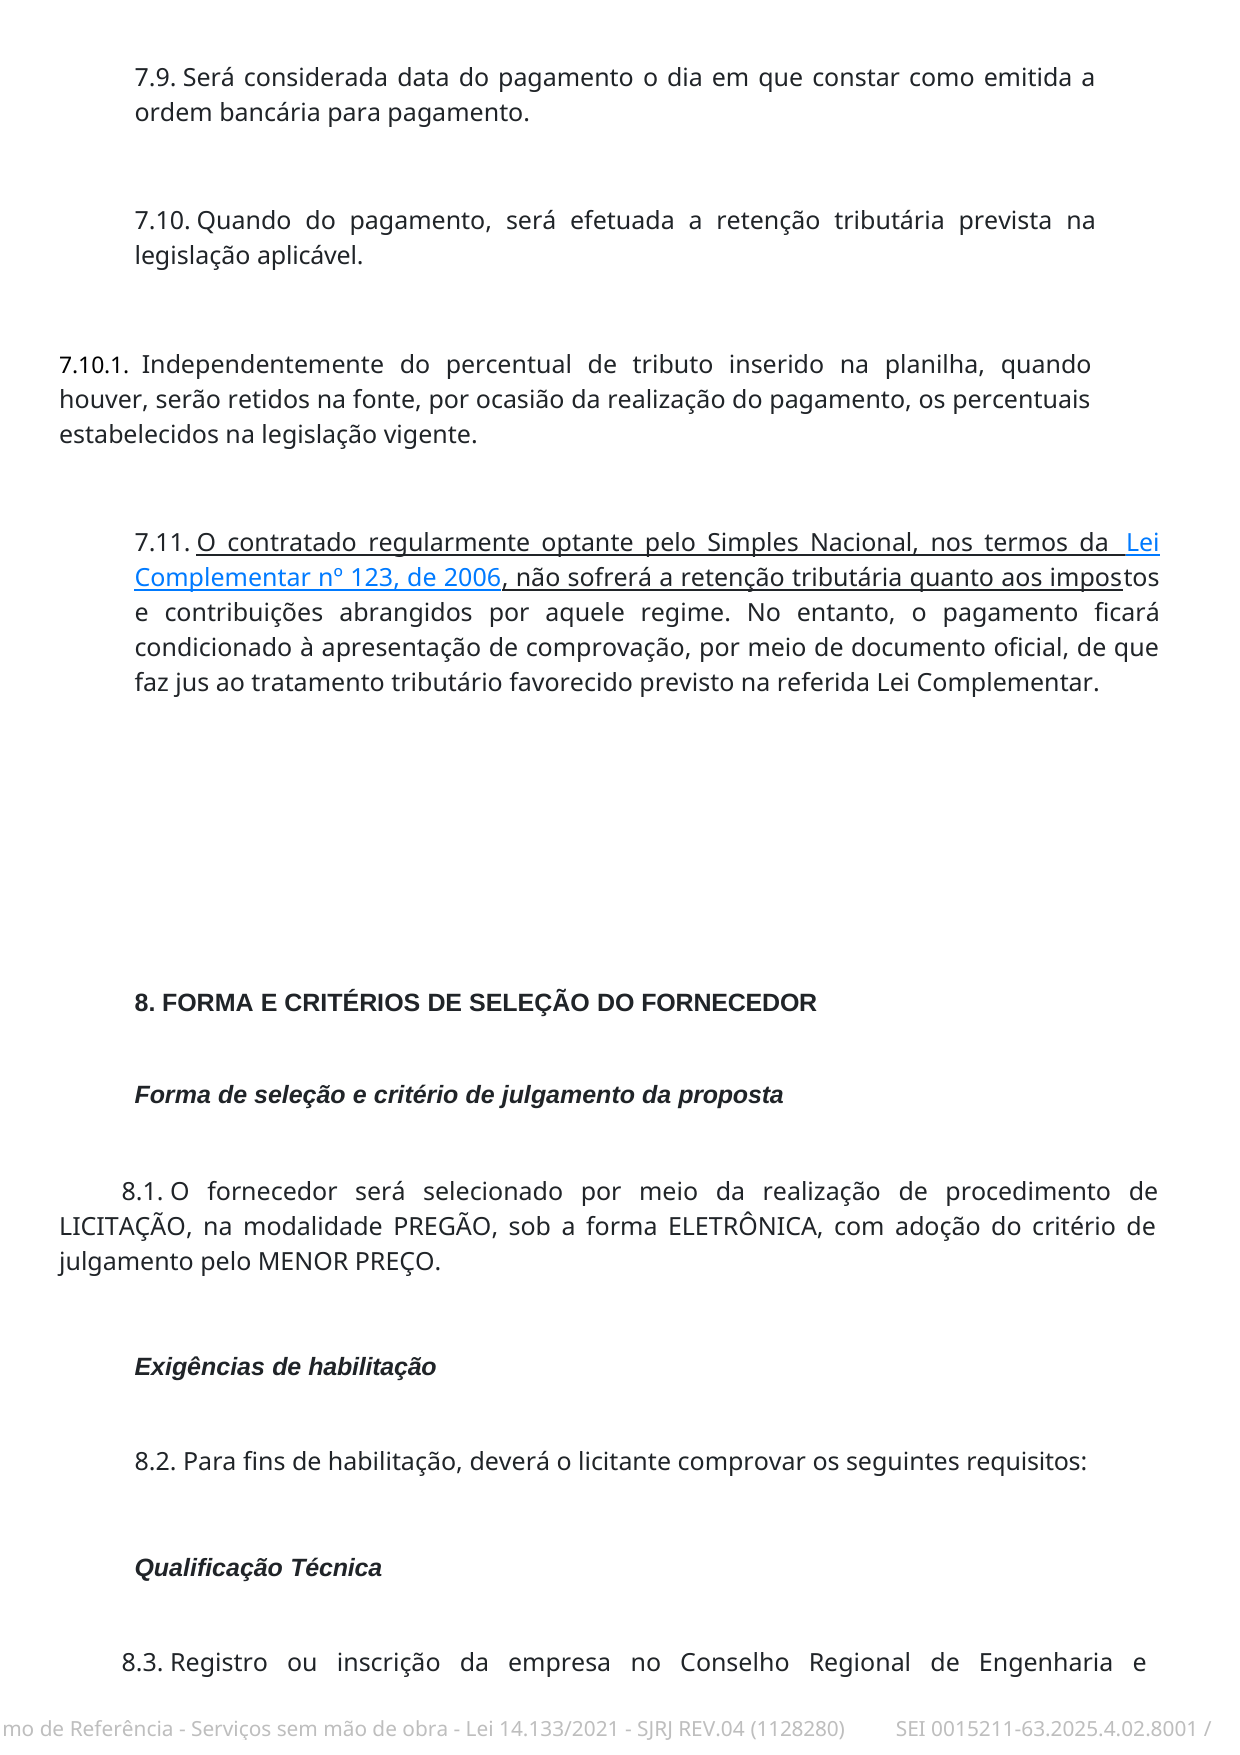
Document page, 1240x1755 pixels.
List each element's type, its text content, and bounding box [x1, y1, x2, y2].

list Será considerada data do pagamento o dia em que constar como emitida a ordem bancária para pagamento. [134, 60, 1095, 129]
list Para fins de habilitação, deverá o licitante comprovar os seguintes requisitos: [134, 1444, 1181, 1478]
list Registro ou inscrição da empresa no Conselho Regional de Engenharia e [59, 1645, 1147, 1679]
list FORMA E CRITÉRIOS DE SELEÇÃO DO FORNECEDOR [134, 988, 1181, 1017]
subtitle Exigências de habilitação [134, 1352, 1181, 1380]
list Quando do pagamento, será efetuada a retenção tributária prevista na legislação aplicável. [134, 203, 1096, 272]
list Independentemente do percentual de tributo inserido na planilha, quando houver, serão retidos na fonte, por ocasião da realização do pagamento, os percentuais estabelecidos na legislação vigente. [59, 346, 1091, 450]
list O fornecedor será selecionado por meio da realização de procedimento de LICITAÇÃO, na modalidade PREGÃO, sob a forma ELETRÔNICA, com adoção do critério de julgamento pelo MENOR PREÇO. [59, 1173, 1158, 1277]
subtitle Forma de seleção e critério de julgamento da proposta [134, 1081, 1181, 1109]
subtitle Qualificação Técnica [134, 1553, 1181, 1581]
list O contratado regularmente optante pelo Simples Nacional, nos termos da Lei Complementar nº 123, de 2006, não sofrerá a retenção tributária quanto aos impostos e contribuições abrangidos por aquele regime. No entanto, o pagamento ficará condicionado à apresentação de comprovação, por meio de documento oficial, de que faz jus ao tratamento tributário favorecido previsto na referida Lei Complementar. [134, 525, 1159, 699]
